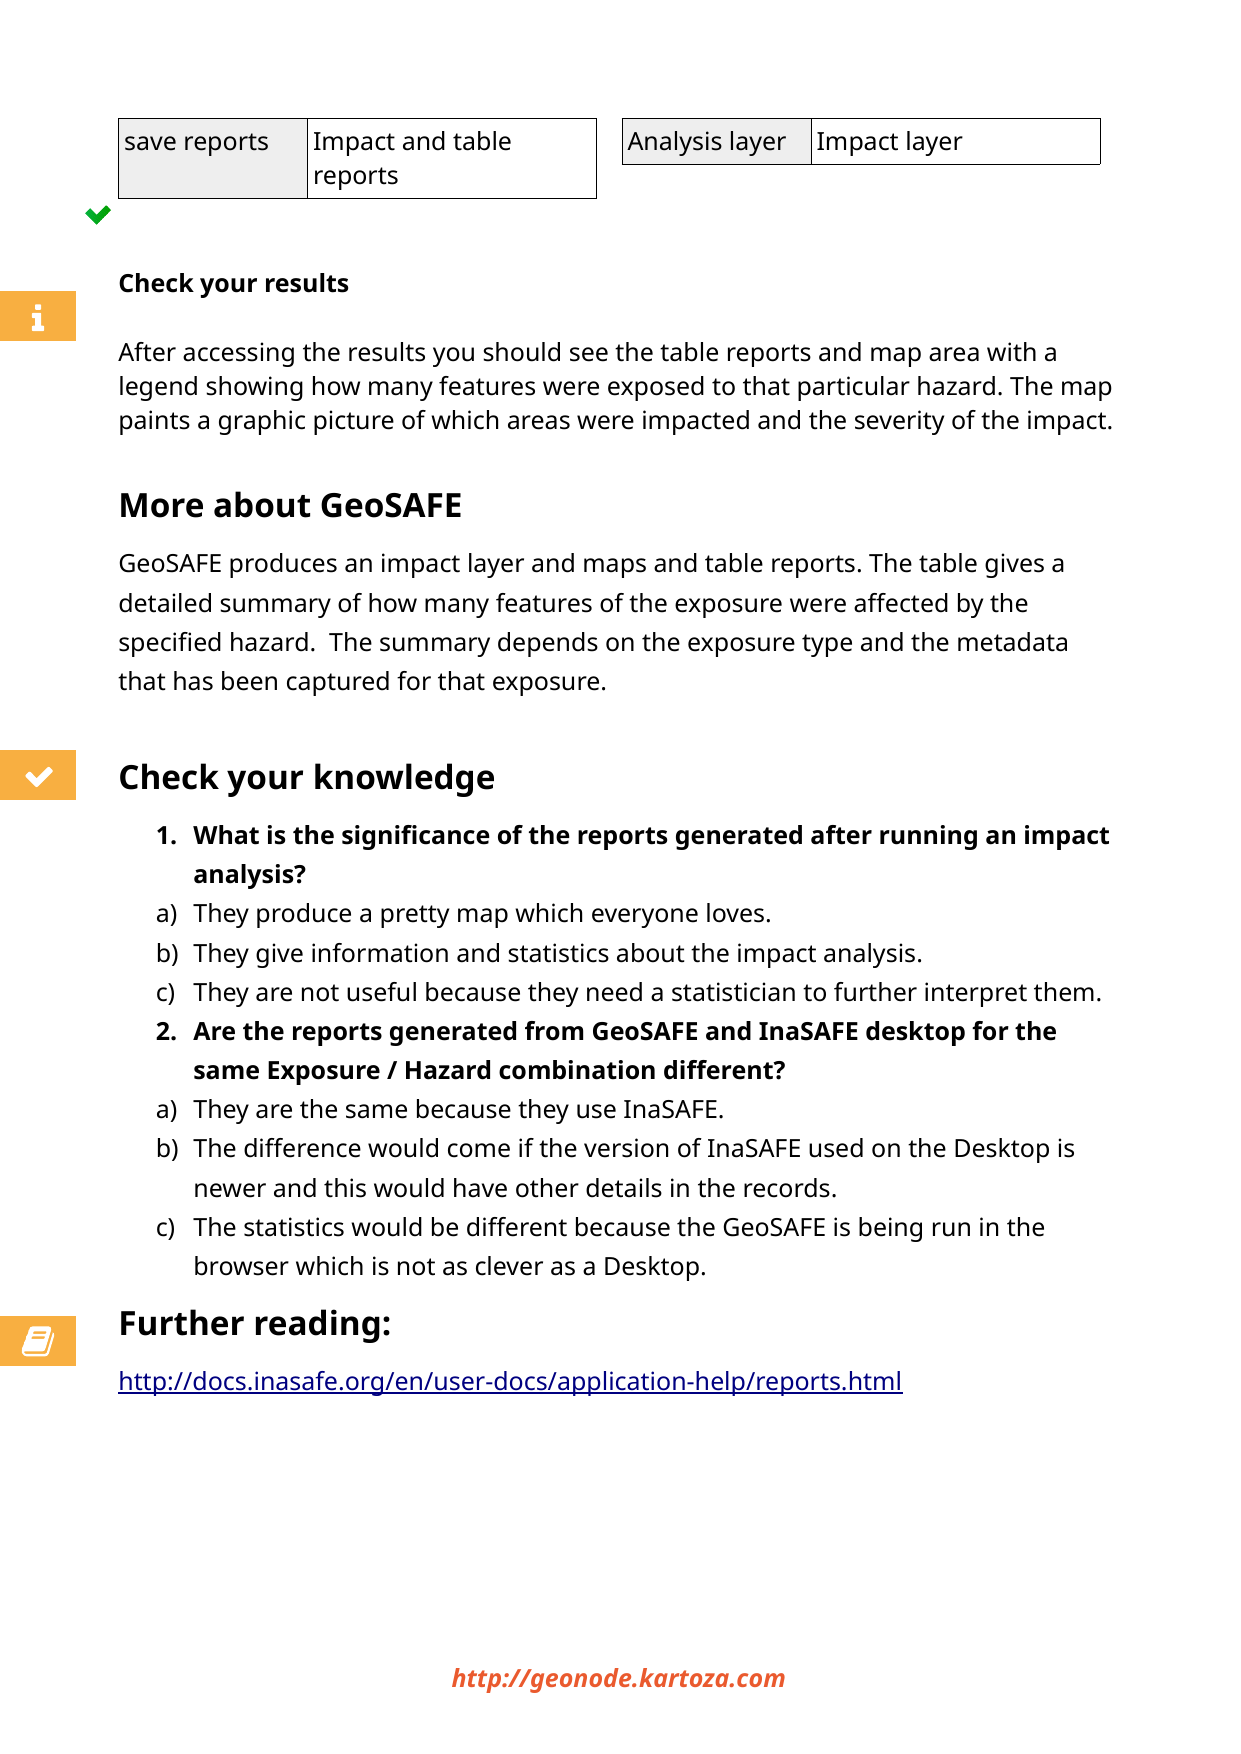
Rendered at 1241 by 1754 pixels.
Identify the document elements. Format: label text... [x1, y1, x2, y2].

text http://docs.inasafe.org/en/user-docs/application-help/reports.html [118, 1363, 1122, 1397]
subtitle More about GeoSAFE [118, 482, 1122, 528]
list They are the same because they use InaSAFE. [156, 1092, 1122, 1126]
table_cell Impact layer [812, 119, 1100, 164]
list The statistics would be different because the GeoSAFE is being run in the browser which is not as clever as a Desktop. [156, 1209, 1122, 1283]
list Are the reports generated from GeoSAFE and InaSAFE desktop for the same Exposure / Hazard combination different? [156, 1013, 1122, 1087]
list They produce a pretty map which everyone loves. [156, 896, 1122, 930]
list The difference would come if the version of InaSAFE used on the Desktop is newer and this would have other details in the records. [156, 1131, 1122, 1204]
table_cell save reports [119, 119, 307, 198]
table_cell Impact and table reports [308, 119, 596, 198]
list They give information and statistics about the impact analysis. [156, 935, 1122, 969]
list They are not useful because they need a statistician to further interpret them. [156, 974, 1122, 1008]
subtitle Check your knowledge [118, 754, 1122, 799]
text Check your results [118, 266, 1122, 300]
table_cell Analysis layer [623, 119, 811, 164]
text GeoSAFE produces an impact layer and maps and table reports. The table gives a detailed summary of how many features of the exposure were affected by the specified hazard. The summary depends on the exposure type and the metadata that has been captured for that exposure. [118, 546, 1122, 698]
subtitle Further reading: [118, 1299, 1122, 1345]
list What is the significance of the reports generated after running an impact analysis? [156, 818, 1122, 891]
text After accessing the results you should see the table reports and map area with a legend showing how many features were exposed to that particular hazard. The map paints a graphic picture of which areas were impacted and the severity of the impact. [118, 334, 1122, 470]
